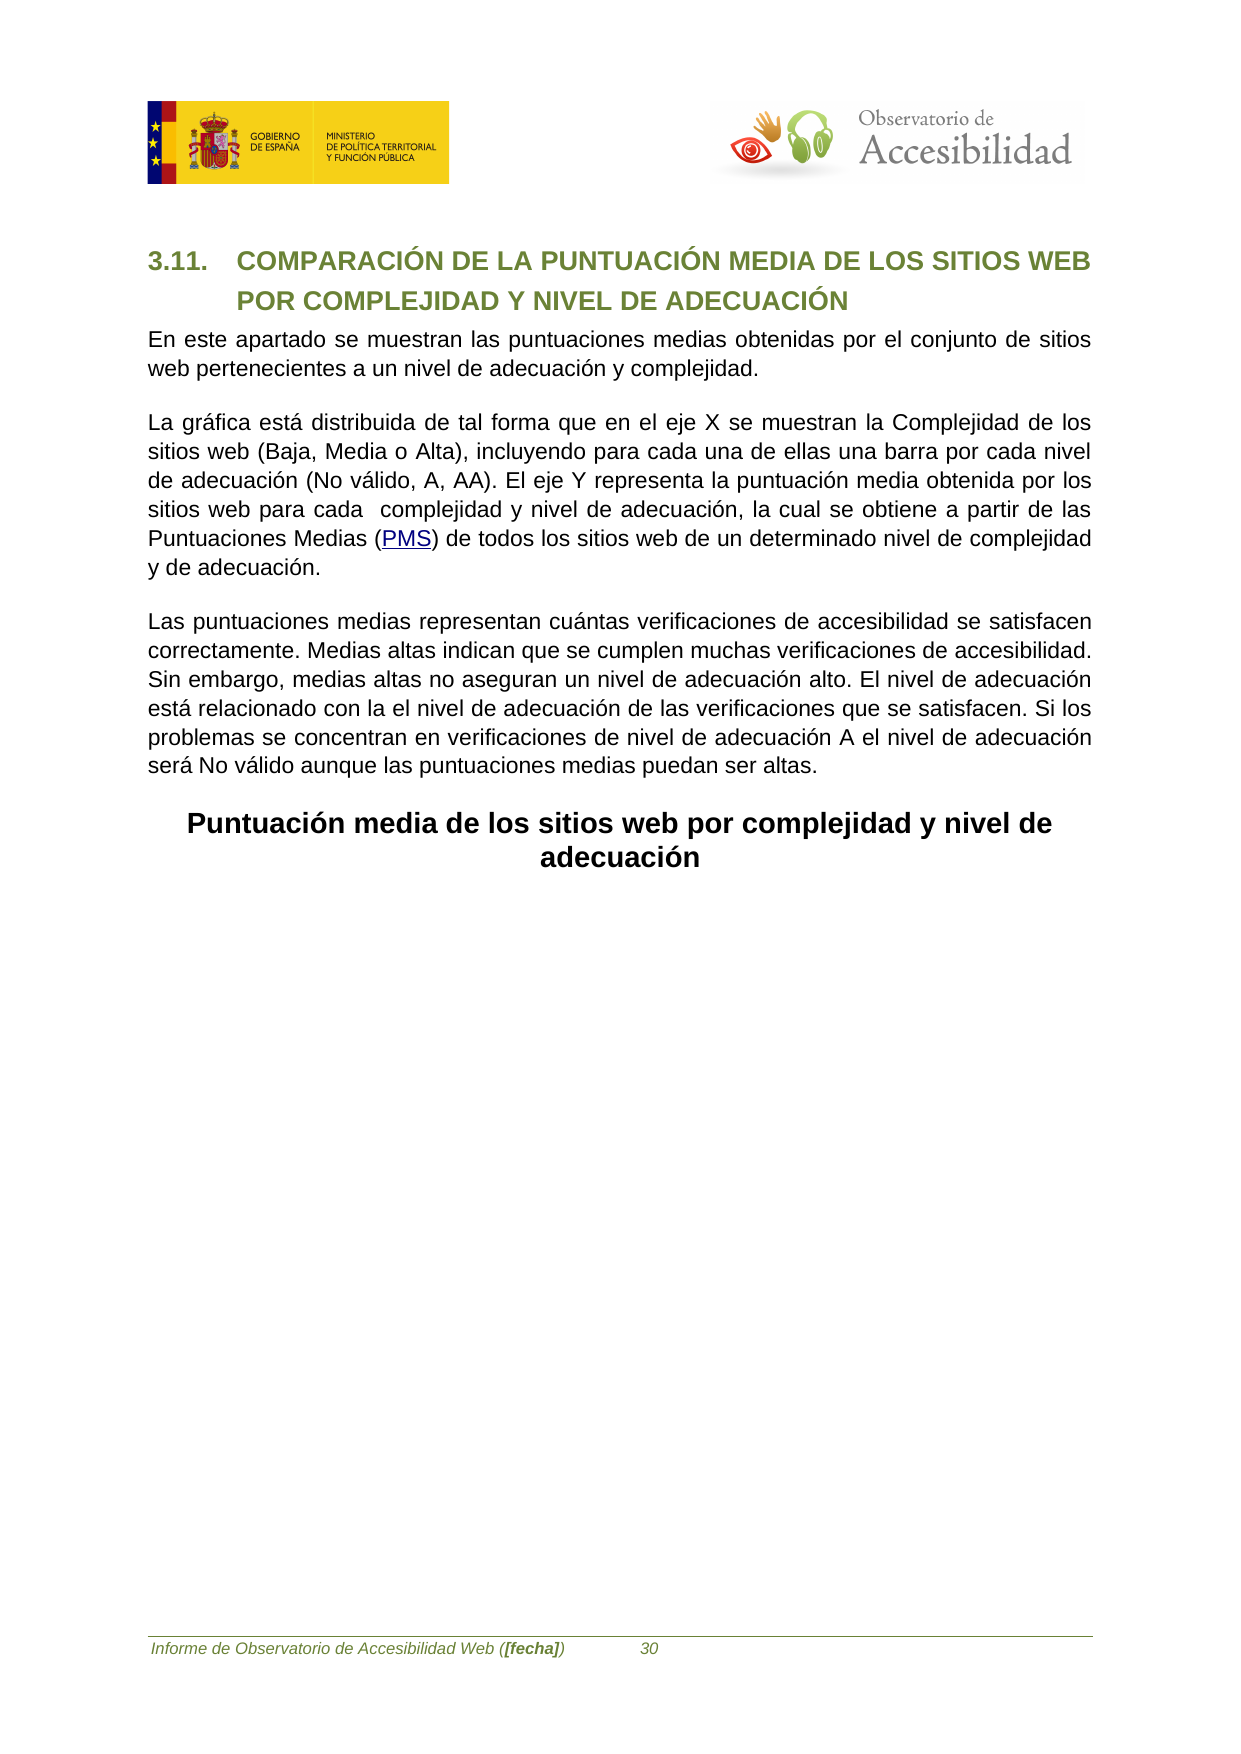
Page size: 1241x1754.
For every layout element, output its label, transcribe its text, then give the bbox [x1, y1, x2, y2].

text Las puntuaciones medias representan cuántas verificaciones de accesibilidad se satisfacen correctamente. Medias altas indican que se cumplen muchas verificaciones de accesibilidad. Sin embargo, medias altas no aseguran un nivel de adecuación alto. El nivel de adecuación está relacionado con la el nivel de adecuación de las verificaciones que se satisfacen. Si los problemas se concentran en verificaciones de nivel de adecuación A el nivel de adecuación será No válido aunque las puntuaciones medias puedan ser altas. [148, 608, 1092, 779]
picture [710, 101, 1086, 184]
text En este apartado se muestran las puntuaciones medias obtenidas por el conjunto de sitios web pertenecientes a un nivel de adecuación y complejidad. [148, 326, 1092, 381]
text La gráfica está distribuida de tal forma que en el eje X se muestran la Complejidad de los sitios web (Baja, Media o Alta), incluyendo para cada una de ellas una barra por cada nivel de adecuación (No válido, A, AA). El eje Y representa la puntuación media obtenida por los sitios web para cada complejidad y nivel de adecuación, la cual se obtiene a partir de las Puntuaciones Medias (PMS) de todos los sitios web de un determinado nivel de complejidad y de adecuación. [148, 409, 1092, 580]
picture [147, 101, 450, 184]
text Puntuación media de los sitios web por complejidad y nivel de adecuación [148, 806, 1092, 873]
subtitle Comparación de la Puntuación media de los sitios web por complejidad y nivel de adecuación [148, 245, 1092, 317]
